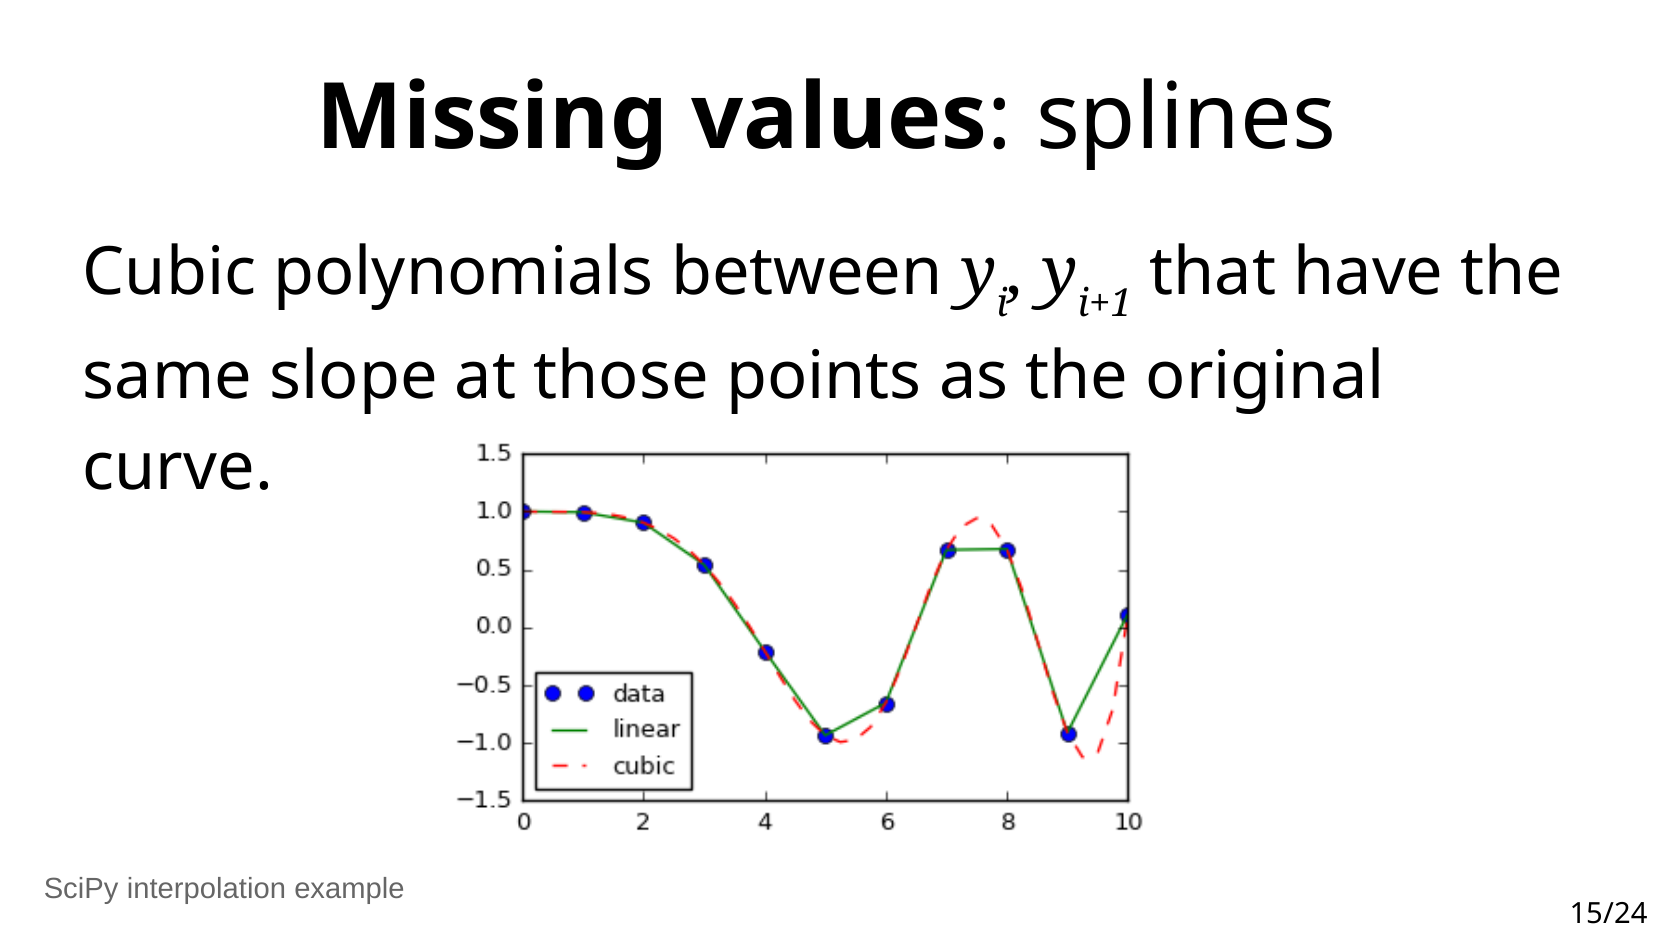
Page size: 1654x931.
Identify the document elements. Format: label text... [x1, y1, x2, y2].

text_box SciPy interpolation example [28, 864, 1201, 922]
list Cubic polynomials between yi, yi+1 that have the same slope at those points as the original curve. [82, 223, 1571, 763]
title Missing values: splines [82, 1, 1571, 223]
picture [440, 414, 1156, 864]
